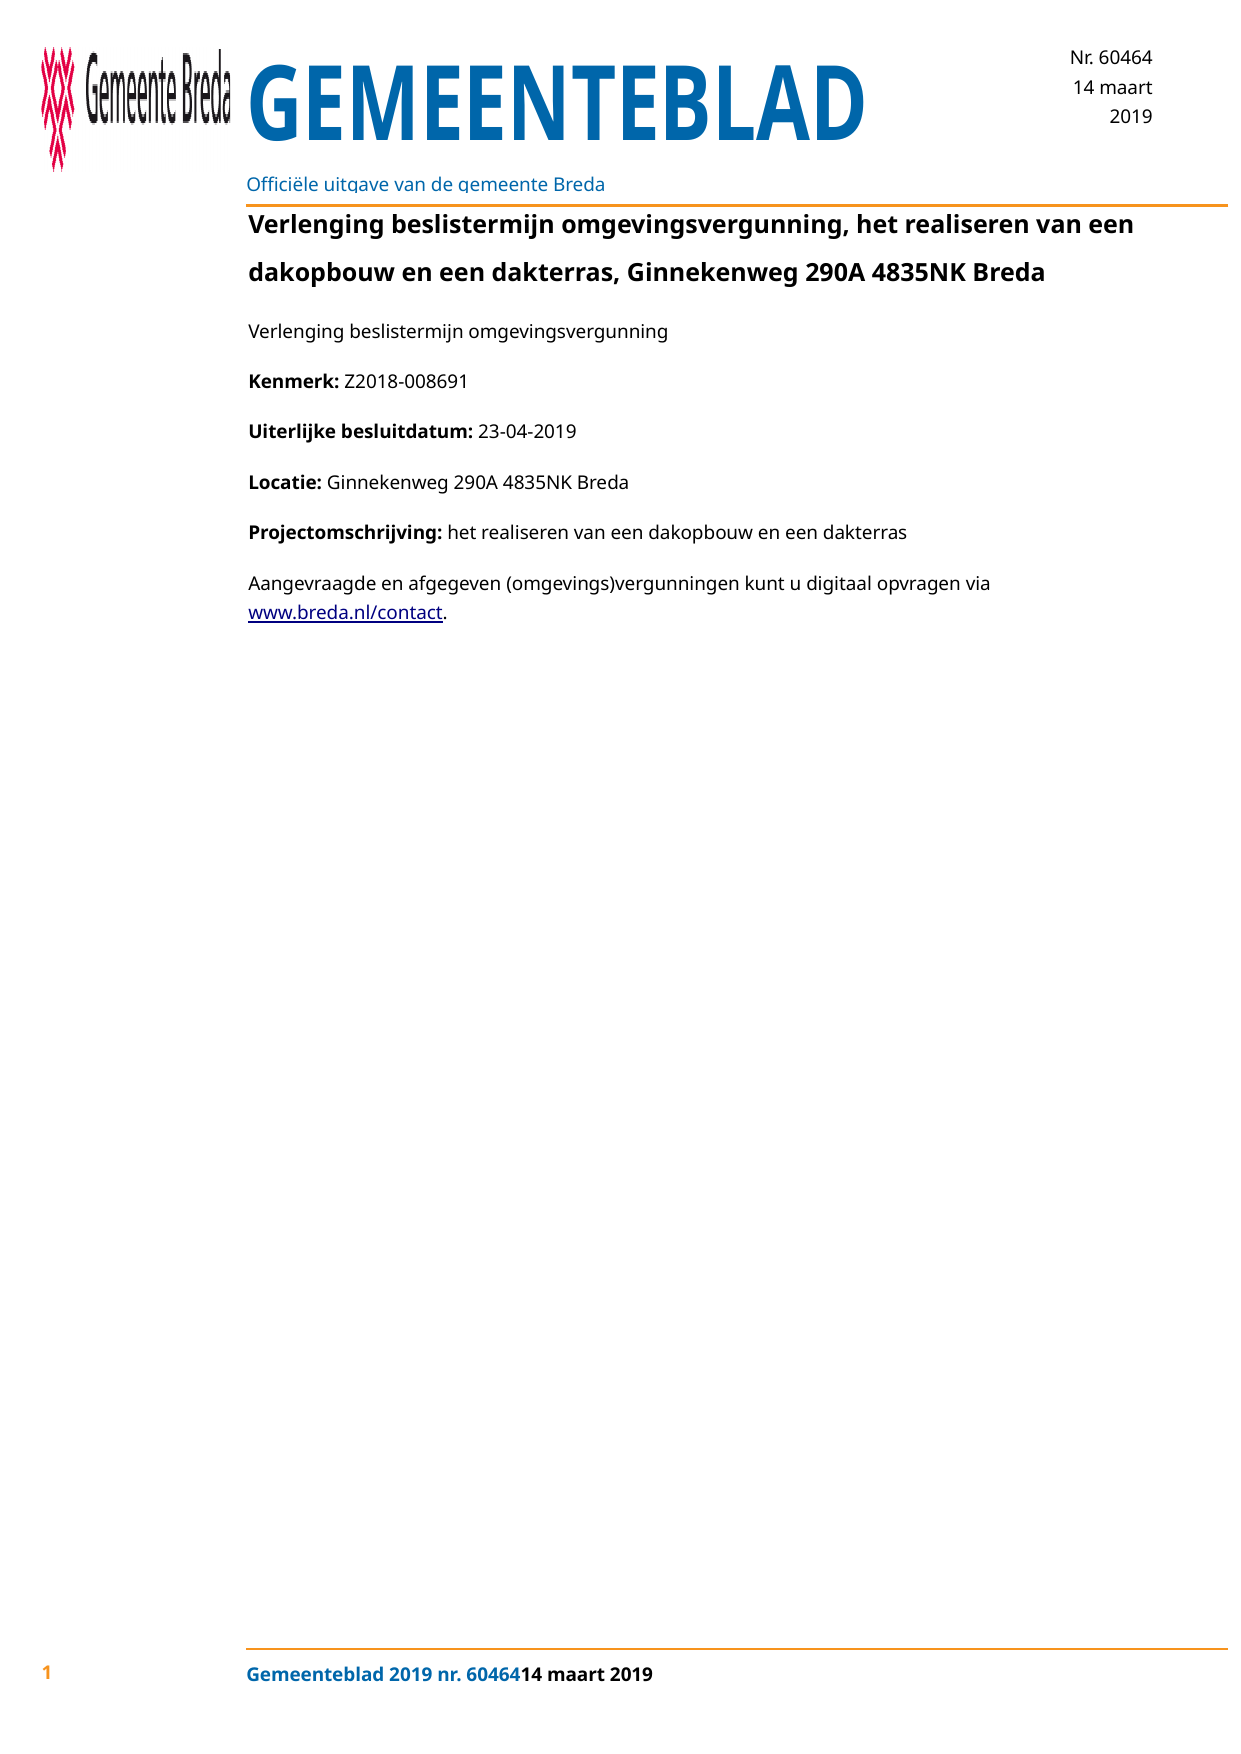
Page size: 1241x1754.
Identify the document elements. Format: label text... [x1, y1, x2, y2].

text Projectomschrijving: het realiseren van een dakopbouw en een dakterras [248, 519, 1152, 545]
text Uiterlijke besluitdatum: 23-04-2019 [248, 419, 1152, 444]
text Verlenging beslistermijn omgevingsvergunning [248, 318, 1152, 344]
text Verlenging beslistermijn omgevingsvergunning, het realiseren van een dakopbouw en een dakterras, Ginnekenweg 290A 4835NK Breda [248, 207, 1152, 288]
text Kenmerk: Z2018-008691 [248, 368, 1152, 394]
text Locatie: Ginnekenweg 290A 4835NK Breda [248, 469, 1152, 495]
picture [41, 47, 231, 172]
text Aangevraagde en afgegeven (omgevings)vergunningen kunt u digitaal opvragen via www.breda.nl/contact. [248, 570, 1152, 625]
